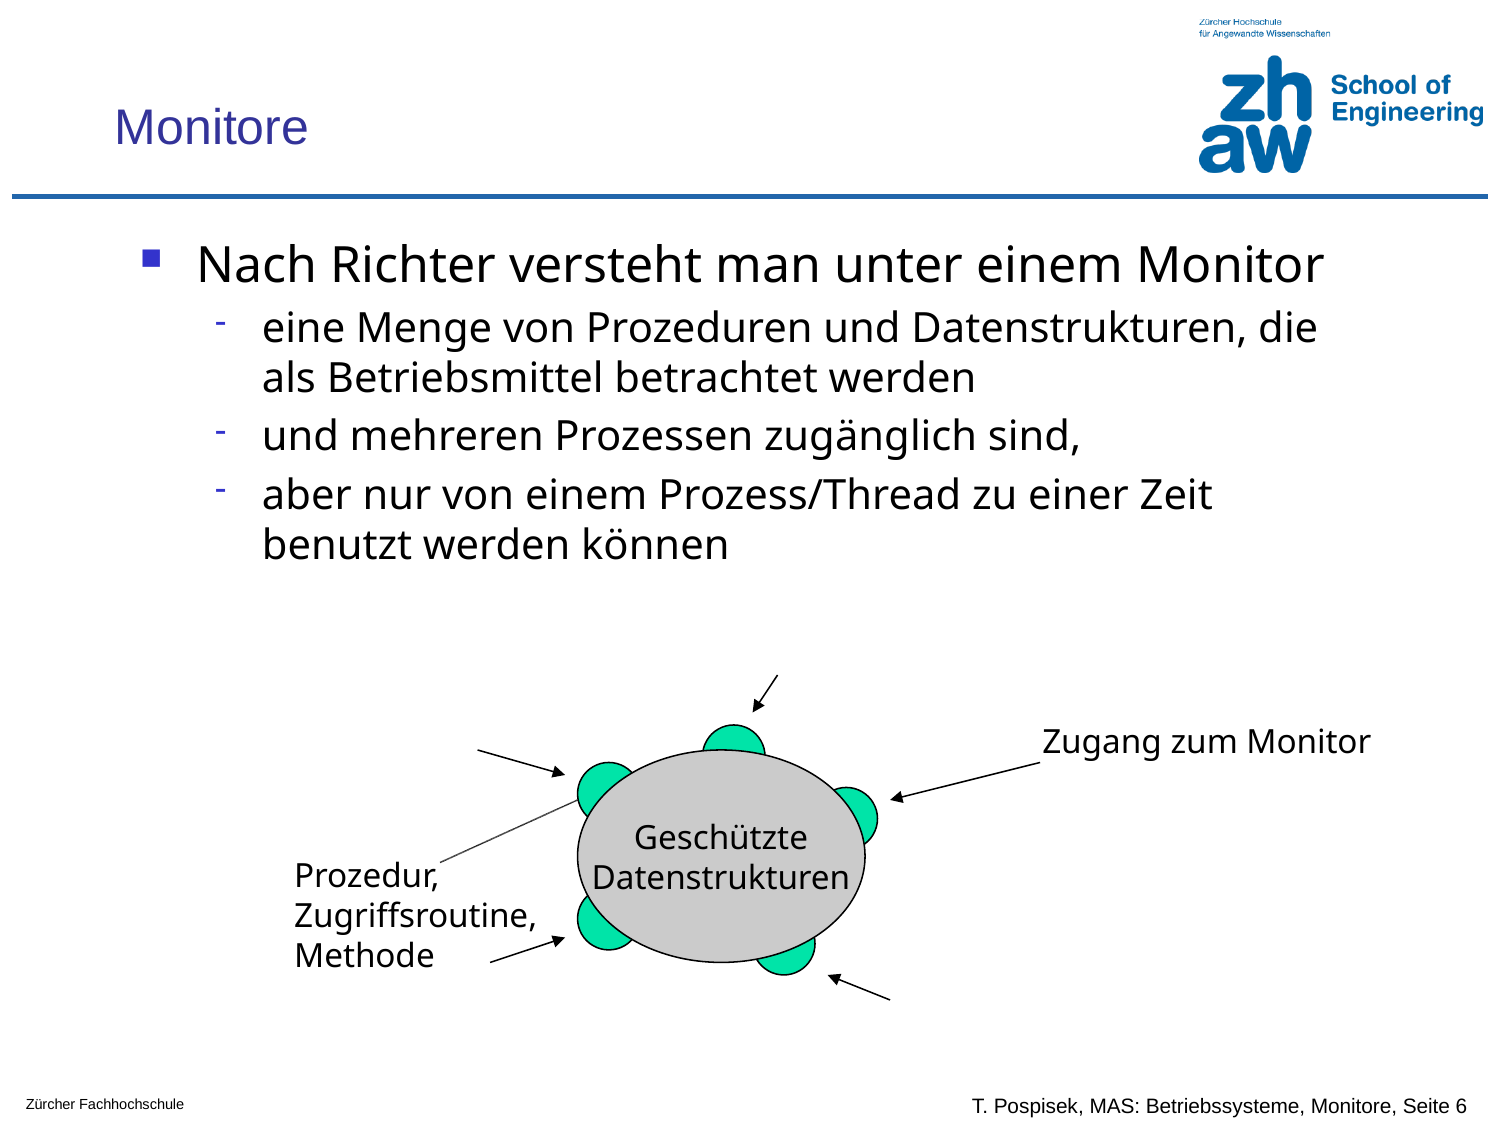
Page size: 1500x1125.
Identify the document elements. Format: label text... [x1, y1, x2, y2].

text_box Prozedur, Zugriffsroutine, Methode [279, 846, 562, 982]
picture [1199, 19, 1483, 173]
text_box Zugang zum Monitor [1027, 712, 1387, 768]
list Nach Richter versteht man unter einem Monitor eine Menge von Prozeduren und Datenstrukturen, die als Betriebsmittel betrachtet werden und mehreren Prozessen zugänglich sind, aber nur von einem Prozess/Thread zu einer Zeit benutzt werden können [125, 224, 1388, 663]
text_box Geschützte Datenstrukturen [577, 749, 866, 963]
title Monitore [99, 50, 1379, 163]
